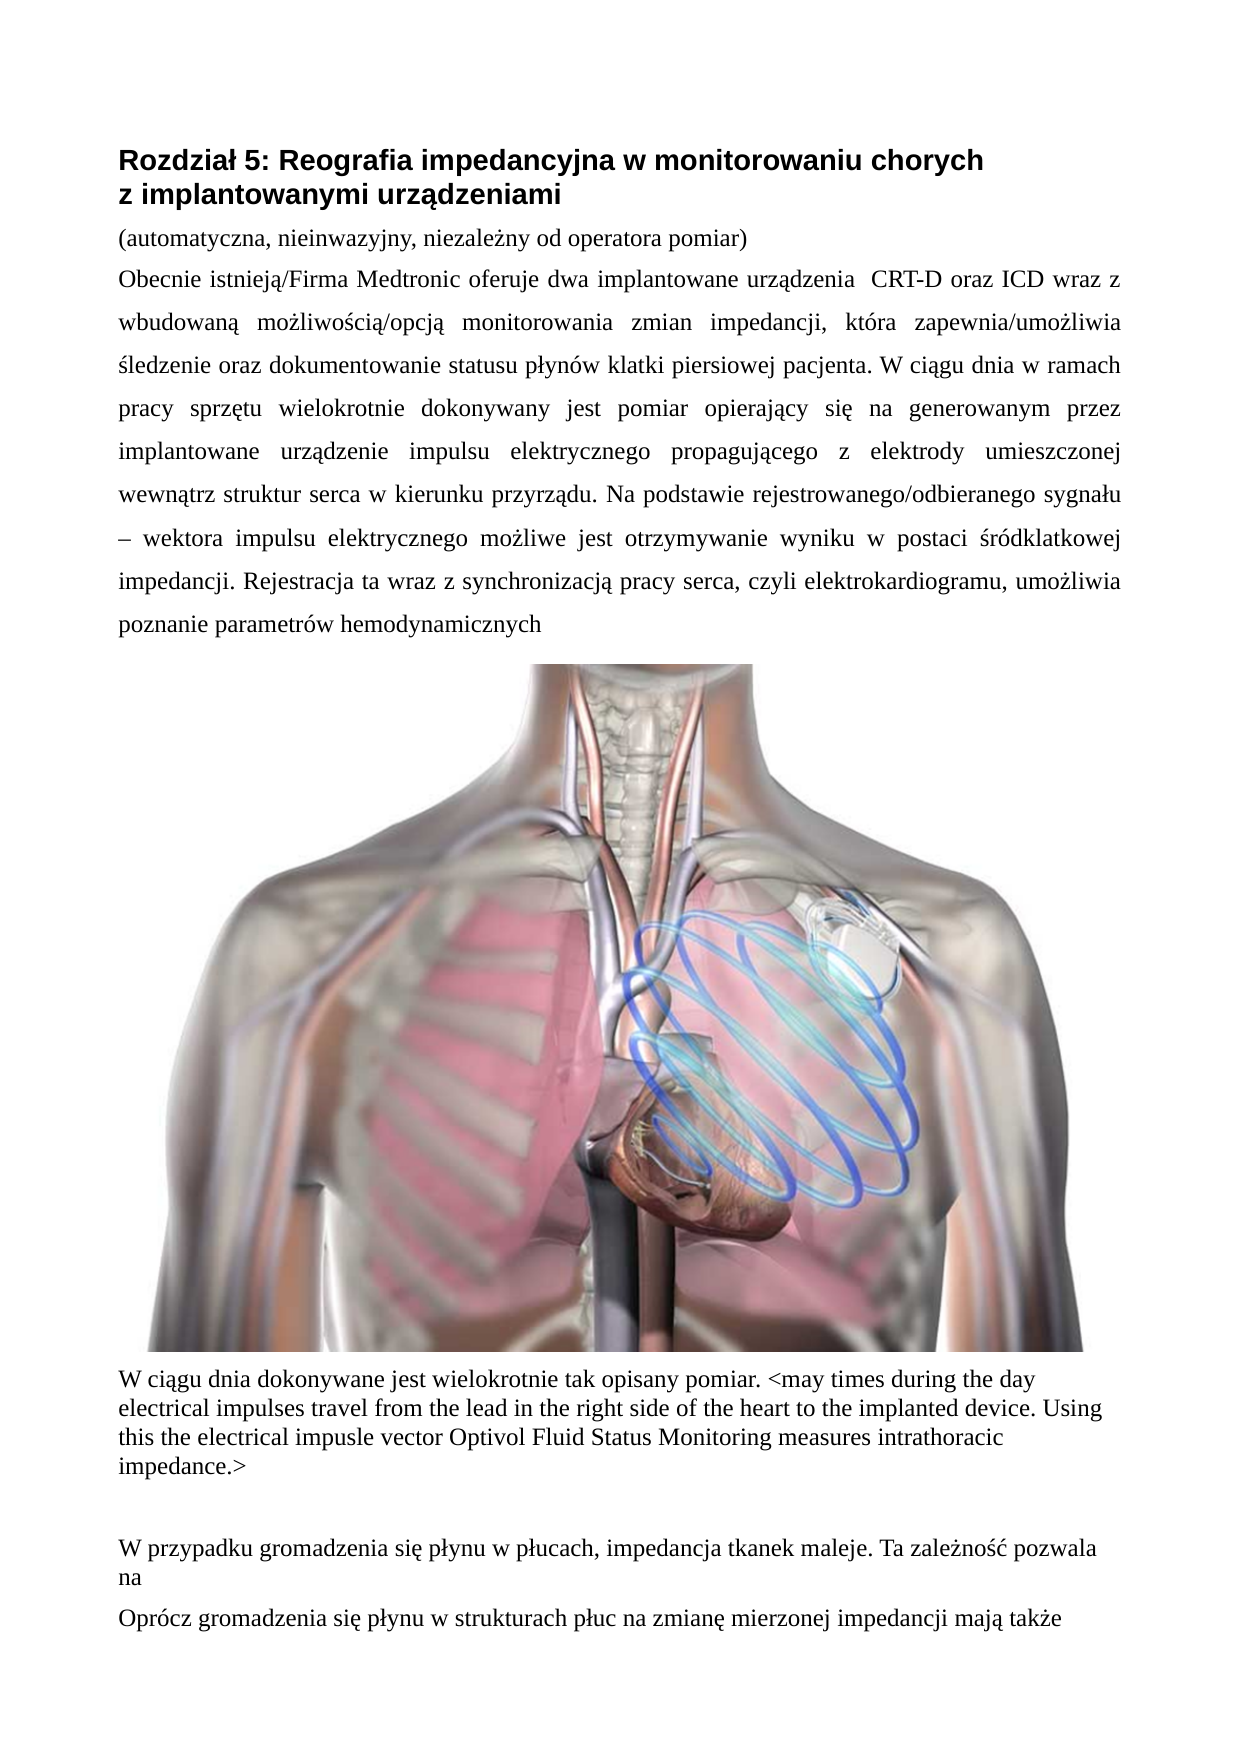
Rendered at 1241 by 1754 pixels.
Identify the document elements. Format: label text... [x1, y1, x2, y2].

text W przypadku gromadzenia się płynu w płucach, impedancja tkanek maleje. Ta zależność pozwala na [118, 1533, 1122, 1591]
text Oprócz gromadzenia się płynu w strukturach płuc na zmianę mierzonej impedancji mają także [118, 1603, 1122, 1632]
subtitle Rozdział 5: Reografia impedancyjna w monitorowaniu chorych z implantowanymi urządzeniami [118, 143, 1122, 210]
text W ciągu dnia dokonywane jest wielokrotnie tak opisany pomiar. <may times during the day electrical impulses travel from the lead in the right side of the heart to the implanted device. Using this the electrical impusle vector Optivol Fluid Status Monitoring measures intrathoracic impedance.> [118, 1364, 1122, 1479]
picture [118, 664, 1122, 1352]
text (automatyczna, nieinwazyjny, niezależny od operatora pomiar) [118, 223, 1122, 251]
text Obecnie istnieją/Firma Medtronic oferuje dwa implantowane urządzenia CRT-D oraz ICD wraz z wbudowaną możliwością/opcją monitorowania zmian impedancji, która zapewnia/umożliwia śledzenie oraz dokumentowanie statusu płynów klatki piersiowej pacjenta. W ciągu dnia w ramach pracy sprzętu wielokrotnie dokonywany jest pomiar opierający się na generowanym przez implantowane urządzenie impulsu elektrycznego propagującego z elektrody umieszczonej wewnątrz struktur serca w kierunku przyrządu. Na podstawie rejestrowanego/odbieranego sygnału – wektora impulsu elektrycznego możliwe jest otrzymywanie wyniku w postaci śródklatkowej impedancji. Rejestracja ta wraz z synchronizacją pracy serca, czyli elektrokardiogramu, umożliwia poznanie parametrów hemodynamicznych [118, 264, 1122, 638]
